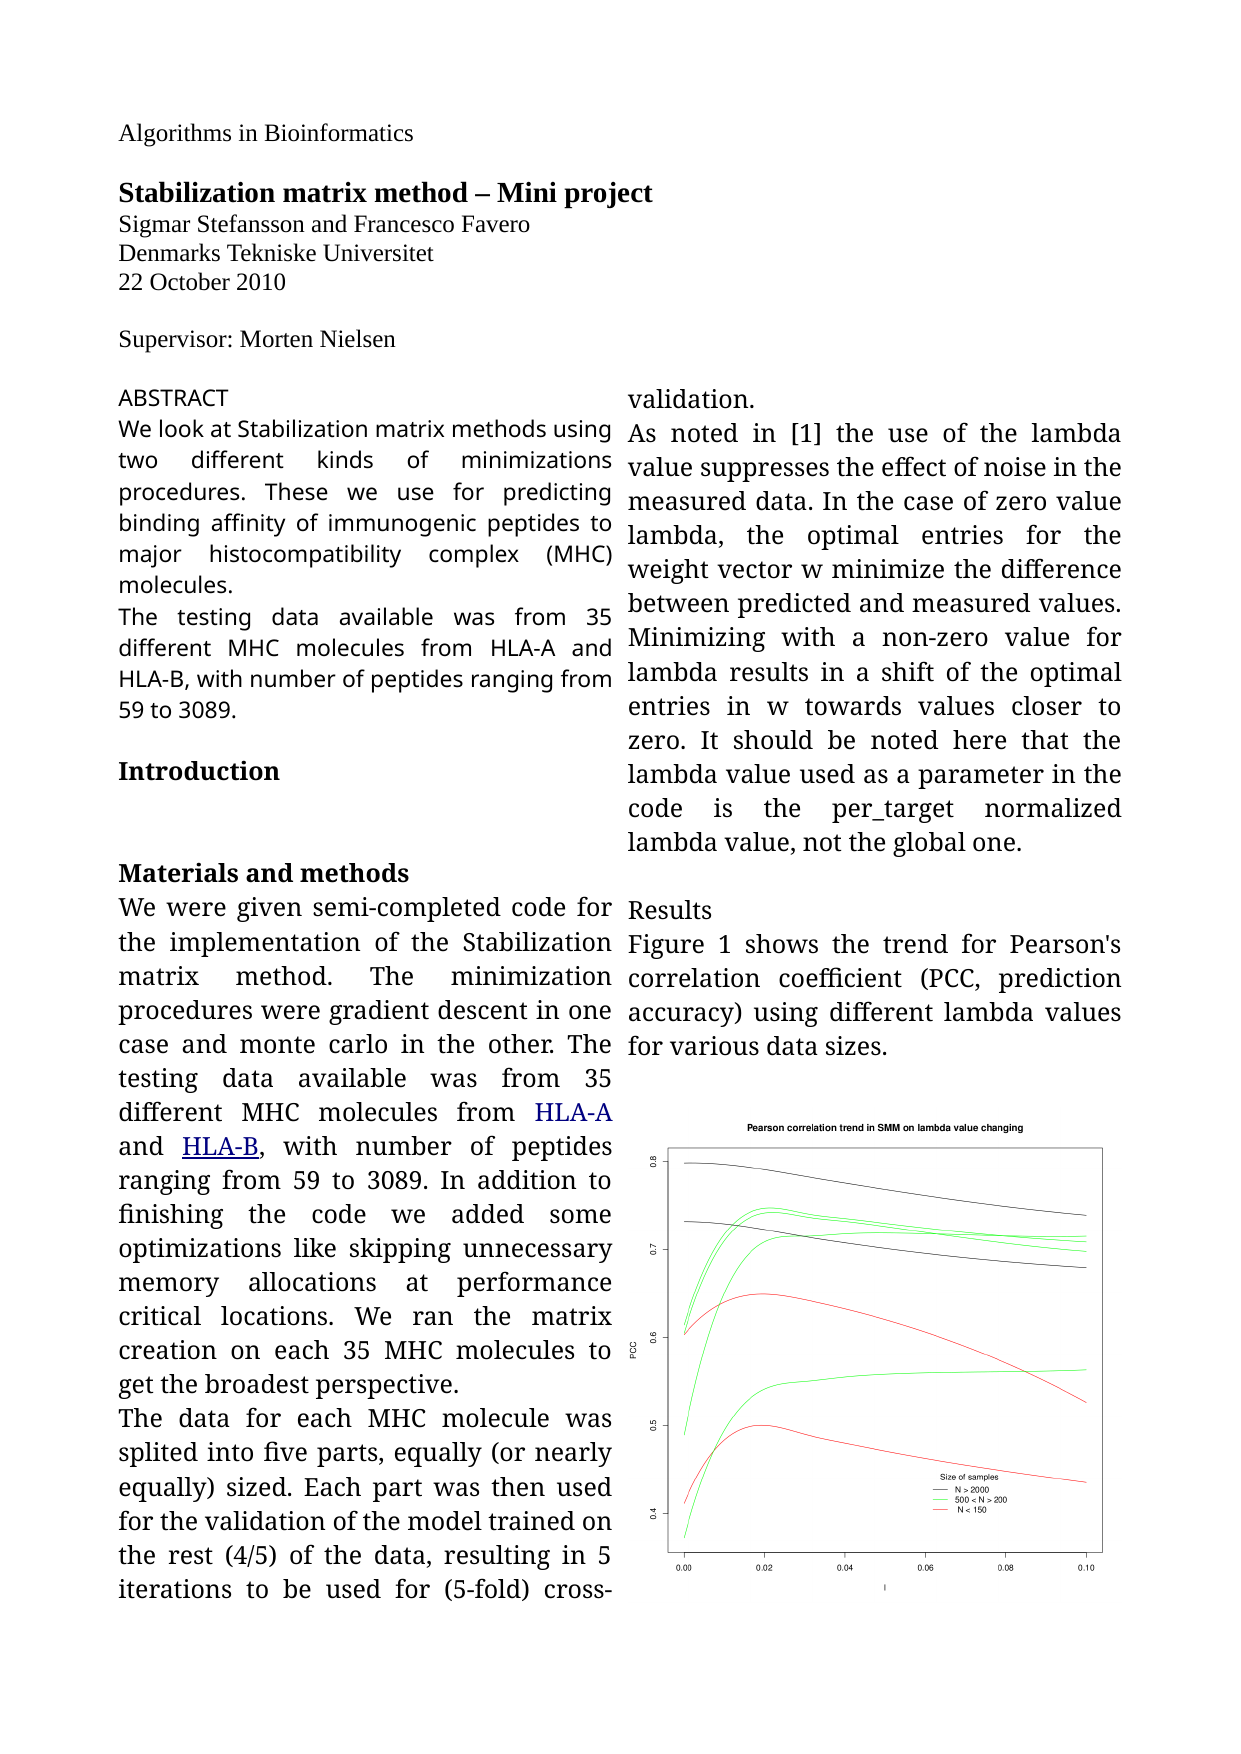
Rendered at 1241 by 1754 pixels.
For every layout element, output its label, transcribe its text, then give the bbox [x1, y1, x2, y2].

text Stabilization matrix method – Mini project [118, 176, 1122, 209]
text Introduction [118, 754, 613, 788]
text The data for each MHC molecule was splited into five parts, equally (or nearly equally) sized. Each part was then used for the validation of the model trained on the rest (4/5) of the data, resulting in 5 iterations to be used for (5-fold) cross- [118, 1401, 613, 1605]
text Algorithms in Bioinformatics [118, 118, 1122, 147]
picture [627, 1107, 1123, 1603]
text We were given semi-completed code for the implementation of the Stabilization matrix method. The minimization procedures were gradient descent in one case and monte carlo in the other. The testing data available was from 35 different MHC molecules from HLA-A and HLA-B, with number of peptides ranging from 59 to 3089. In addition to finishing the code we added some optimizations like skipping unnecessary memory allocations at performance critical locations. We ran the matrix creation on each 35 MHC molecules to get the broadest perspective. [118, 890, 613, 1401]
text Sigmar Stefansson and Francesco Favero [118, 209, 1122, 238]
text Denmarks Tekniske Universitet [118, 238, 1122, 267]
text 22 October 2010 [118, 267, 1122, 295]
text Figure 1 shows the trend for Pearson's correlation coefficient (PCC, prediction accuracy) using different lambda values for various data sizes. [628, 927, 1122, 1063]
text ABSTRACT [118, 382, 613, 413]
text As noted in [1] the use of the lambda value suppresses the effect of noise in the measured data. In the case of zero value lambda, the optimal entries for the weight vector w minimize the difference between predicted and measured values. Minimizing with a non-zero value for lambda results in a shift of the optimal entries in w towards values closer to zero. It should be noted here that the lambda value used as a parameter in the code is the per_target normalized lambda value, not the global one. [628, 416, 1122, 858]
text The testing data available was from 35 different MHC molecules from HLA-A and HLA-B, with number of peptides ranging from 59 to 3089. [118, 600, 613, 725]
text Results [628, 893, 1122, 927]
text validation. [628, 382, 1122, 416]
text We look at Stabilization matrix methods using two different kinds of minimizations procedures. These we use for predicting binding affinity of immunogenic peptides to major histocompatibility complex (MHC) molecules. [118, 413, 613, 600]
text Supervisor: Morten Nielsen [118, 324, 1122, 353]
text Materials and methods [118, 856, 613, 890]
